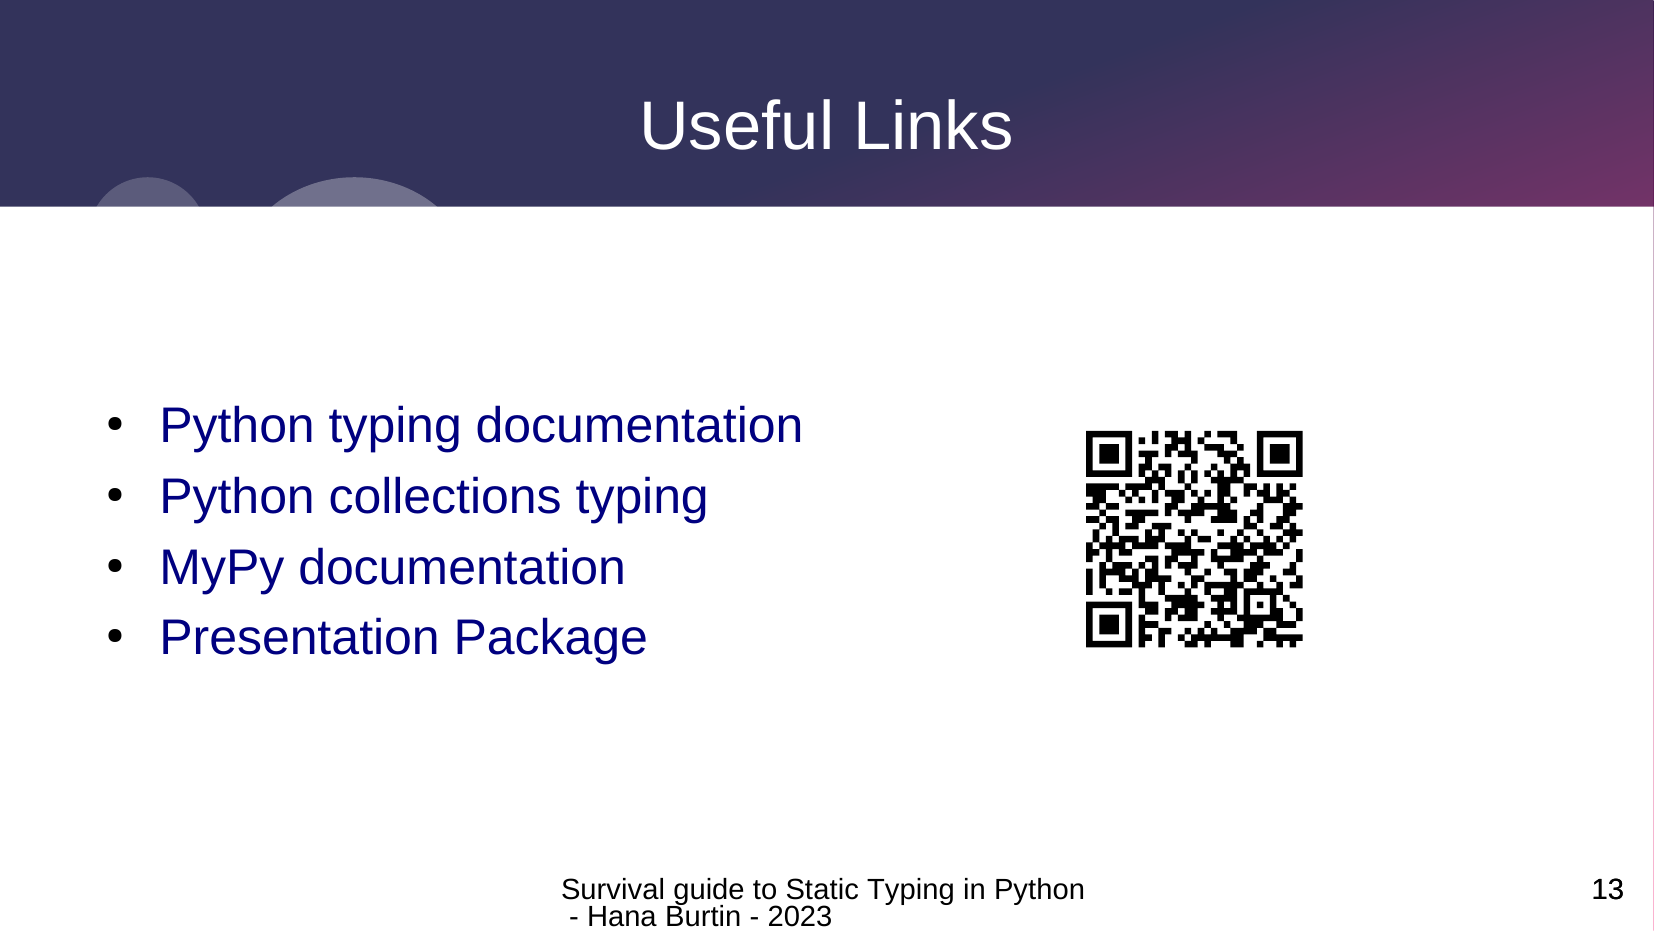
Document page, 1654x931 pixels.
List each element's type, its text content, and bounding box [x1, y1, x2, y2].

list Python typing documentation Python collections typing MyPy documentation Presentation Package [88, 236, 1565, 827]
title Useful Links [88, 44, 1565, 207]
picture [1076, 421, 1313, 658]
